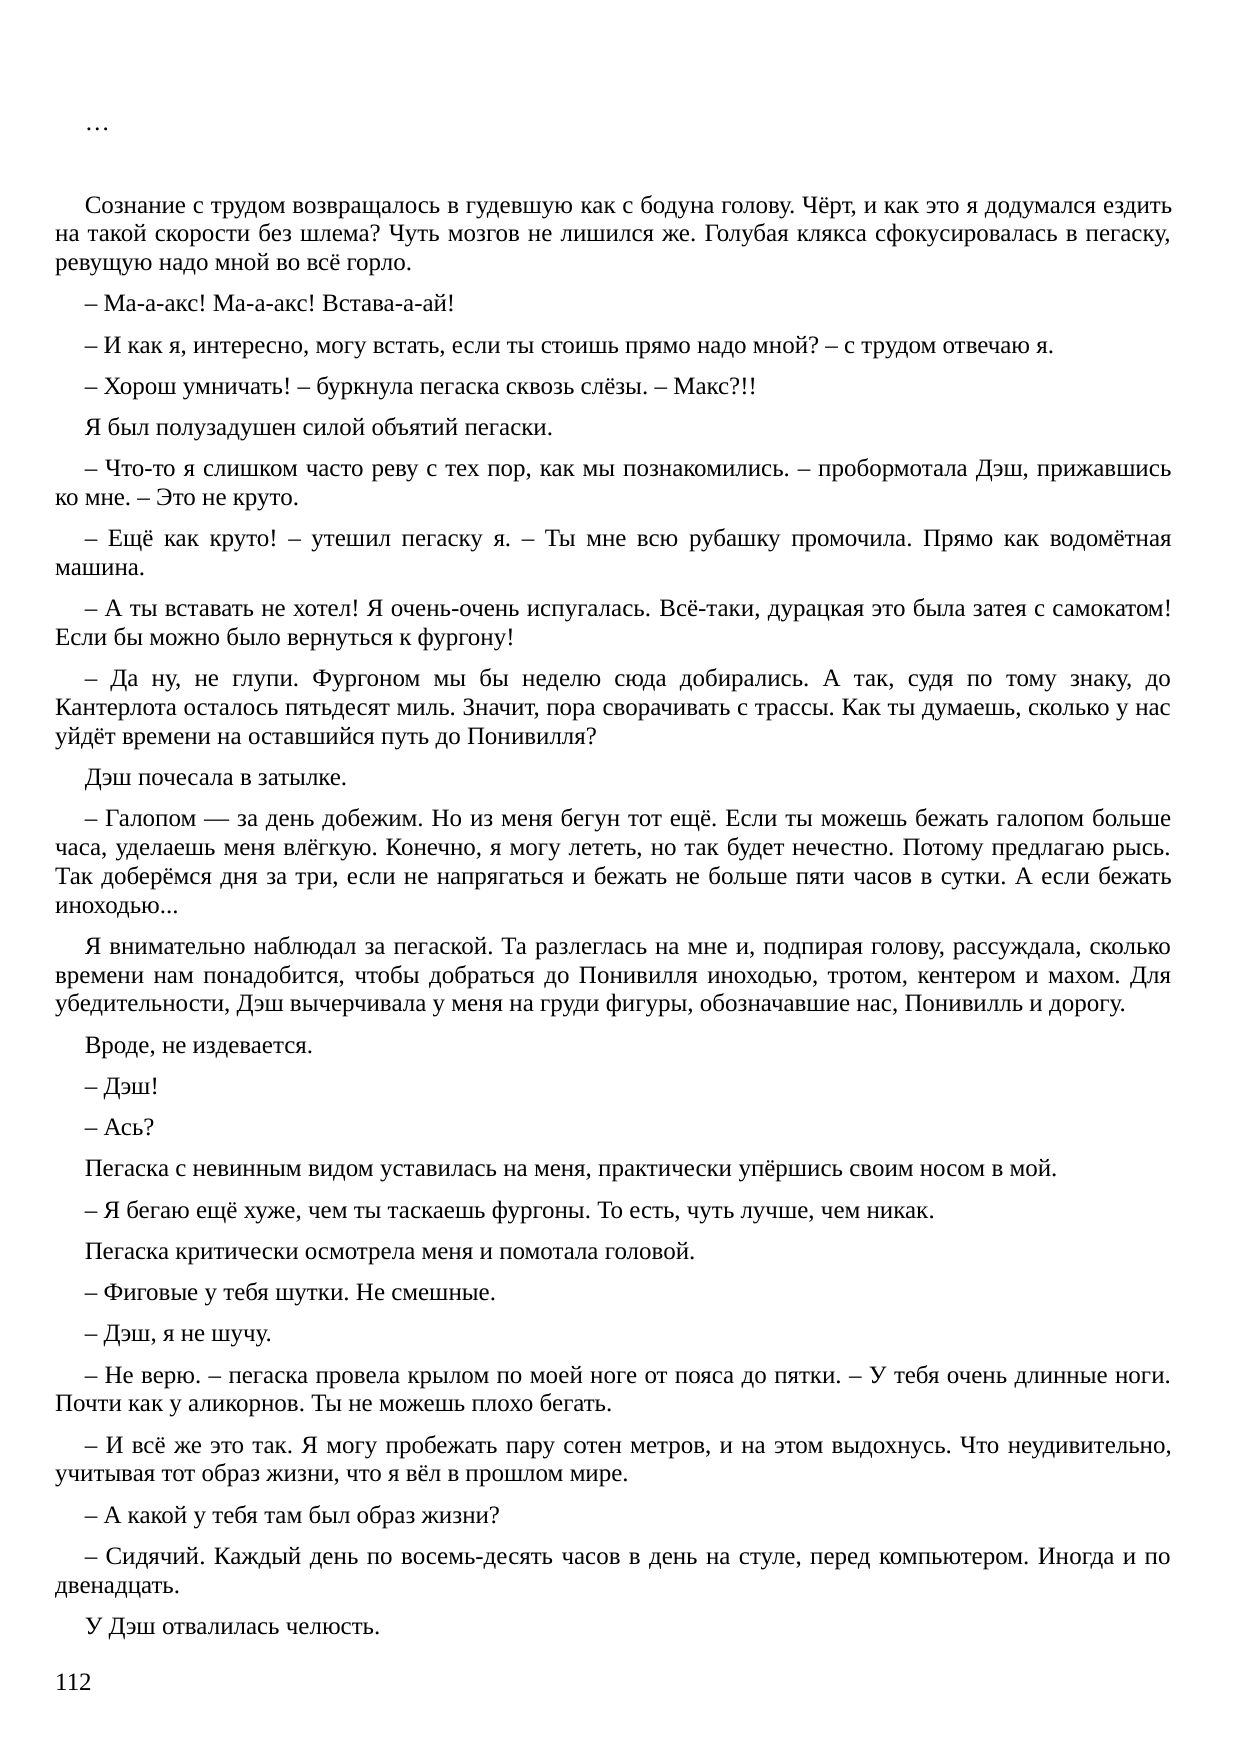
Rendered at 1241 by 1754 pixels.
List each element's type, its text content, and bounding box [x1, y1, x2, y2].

text – А ты вставать не хотел! Я очень-очень испугалась. Всё-таки, дурацкая это была затея с самокатом! Если бы можно было вернуться к фургону! [55, 593, 1173, 651]
text – И как я, интересно, могу встать, если ты стоишь прямо надо мной? – с трудом отвечаю я. [55, 330, 1173, 358]
text – Галопом — за день добежим. Но из меня бегун тот ещё. Если ты можешь бежать галопом больше часа, уделаешь меня влёгкую. Конечно, я могу лететь, но так будет нечестно. Потому предлагаю рысь. Так доберёмся дня за три, если не напрягаться и бежать не больше пяти часов в сутки. А если бежать иноходью... [55, 803, 1173, 918]
text – Я бегаю ещё хуже, чем ты таскаешь фургоны. То есть, чуть лучше, чем никак. [55, 1195, 1173, 1223]
text – Ещё как круто! – утешил пегаску я. – Ты мне всю рубашку промочила. Прямо как водомётная машина. [55, 523, 1173, 581]
text Я был полузадушен силой объятий пегаски. [55, 412, 1173, 441]
text Пегаска с невинным видом уставилась на меня, практически упёршись своим носом в мой. [55, 1153, 1173, 1182]
text – А какой у тебя там был образ жизни? [55, 1500, 1173, 1528]
text Дэш почесала в затылке. [55, 762, 1173, 791]
text – Ась? [55, 1112, 1173, 1141]
text – Сидячий. Каждый день по восемь-десять часов в день на стуле, перед компьютером. Иногда и по двенадцать. [55, 1541, 1173, 1598]
text – Да ну, не глупи. Фургоном мы бы неделю сюда добирались. А так, судя по тому знаку, до Кантерлота осталось пятьдесят миль. Значит, пора сворачивать с трассы. Как ты думаешь, сколько у нас уйдёт времени на оставшийся путь до Понивилля? [55, 663, 1173, 750]
text – Дэш! [55, 1071, 1173, 1100]
text – Что-то я слишком часто реву с тех пор, как мы познакомились. – пробормотала Дэш, прижавшись ко мне. – Это не круто. [55, 453, 1173, 511]
text Я внимательно наблюдал за пегаской. Та разлеглась на мне и, подпирая голову, рассуждала, сколько времени нам понадобится, чтобы добраться до Понивилля иноходью, тротом, кентером и махом. Для убедительности, Дэш вычерчивала у меня на груди фигуры, обозначавшие нас, Понивилль и дорогу. [55, 931, 1173, 1017]
text Вроде, не издевается. [55, 1030, 1173, 1058]
text – Хорош умничать! – буркнула пегаска сквозь слёзы. – Макс?!! [55, 371, 1173, 400]
text – Дэш, я не шучу. [55, 1318, 1173, 1347]
text – Ма-а-акс! Ма-а-акс! Встава-а-ай! [55, 288, 1173, 317]
text … [55, 107, 1173, 136]
text – Фиговые у тебя шутки. Не смешные. [55, 1277, 1173, 1306]
text – И всё же это так. Я могу пробежать пару сотен метров, и на этом выдохнусь. Что неудивительно, учитывая тот образ жизни, что я вёл в прошлом мире. [55, 1430, 1173, 1487]
text Сознание с трудом возвращалось в гудевшую как с бодуна голову. Чёрт, и как это я додумался ездить на такой скорости без шлема? Чуть мозгов не лишился же. Голубая клякса сфокусировалась в пегаску, ревущую надо мной во всё горло. [55, 190, 1173, 276]
text У Дэш отвалилась челюсть. [55, 1611, 1173, 1640]
text Пегаска критически осмотрела меня и помотала головой. [55, 1236, 1173, 1265]
text – Не верю. – пегаска провела крылом по моей ноге от пояса до пятки. – У тебя очень длинные ноги. Почти как у аликорнов. Ты не можешь плохо бегать. [55, 1360, 1173, 1417]
